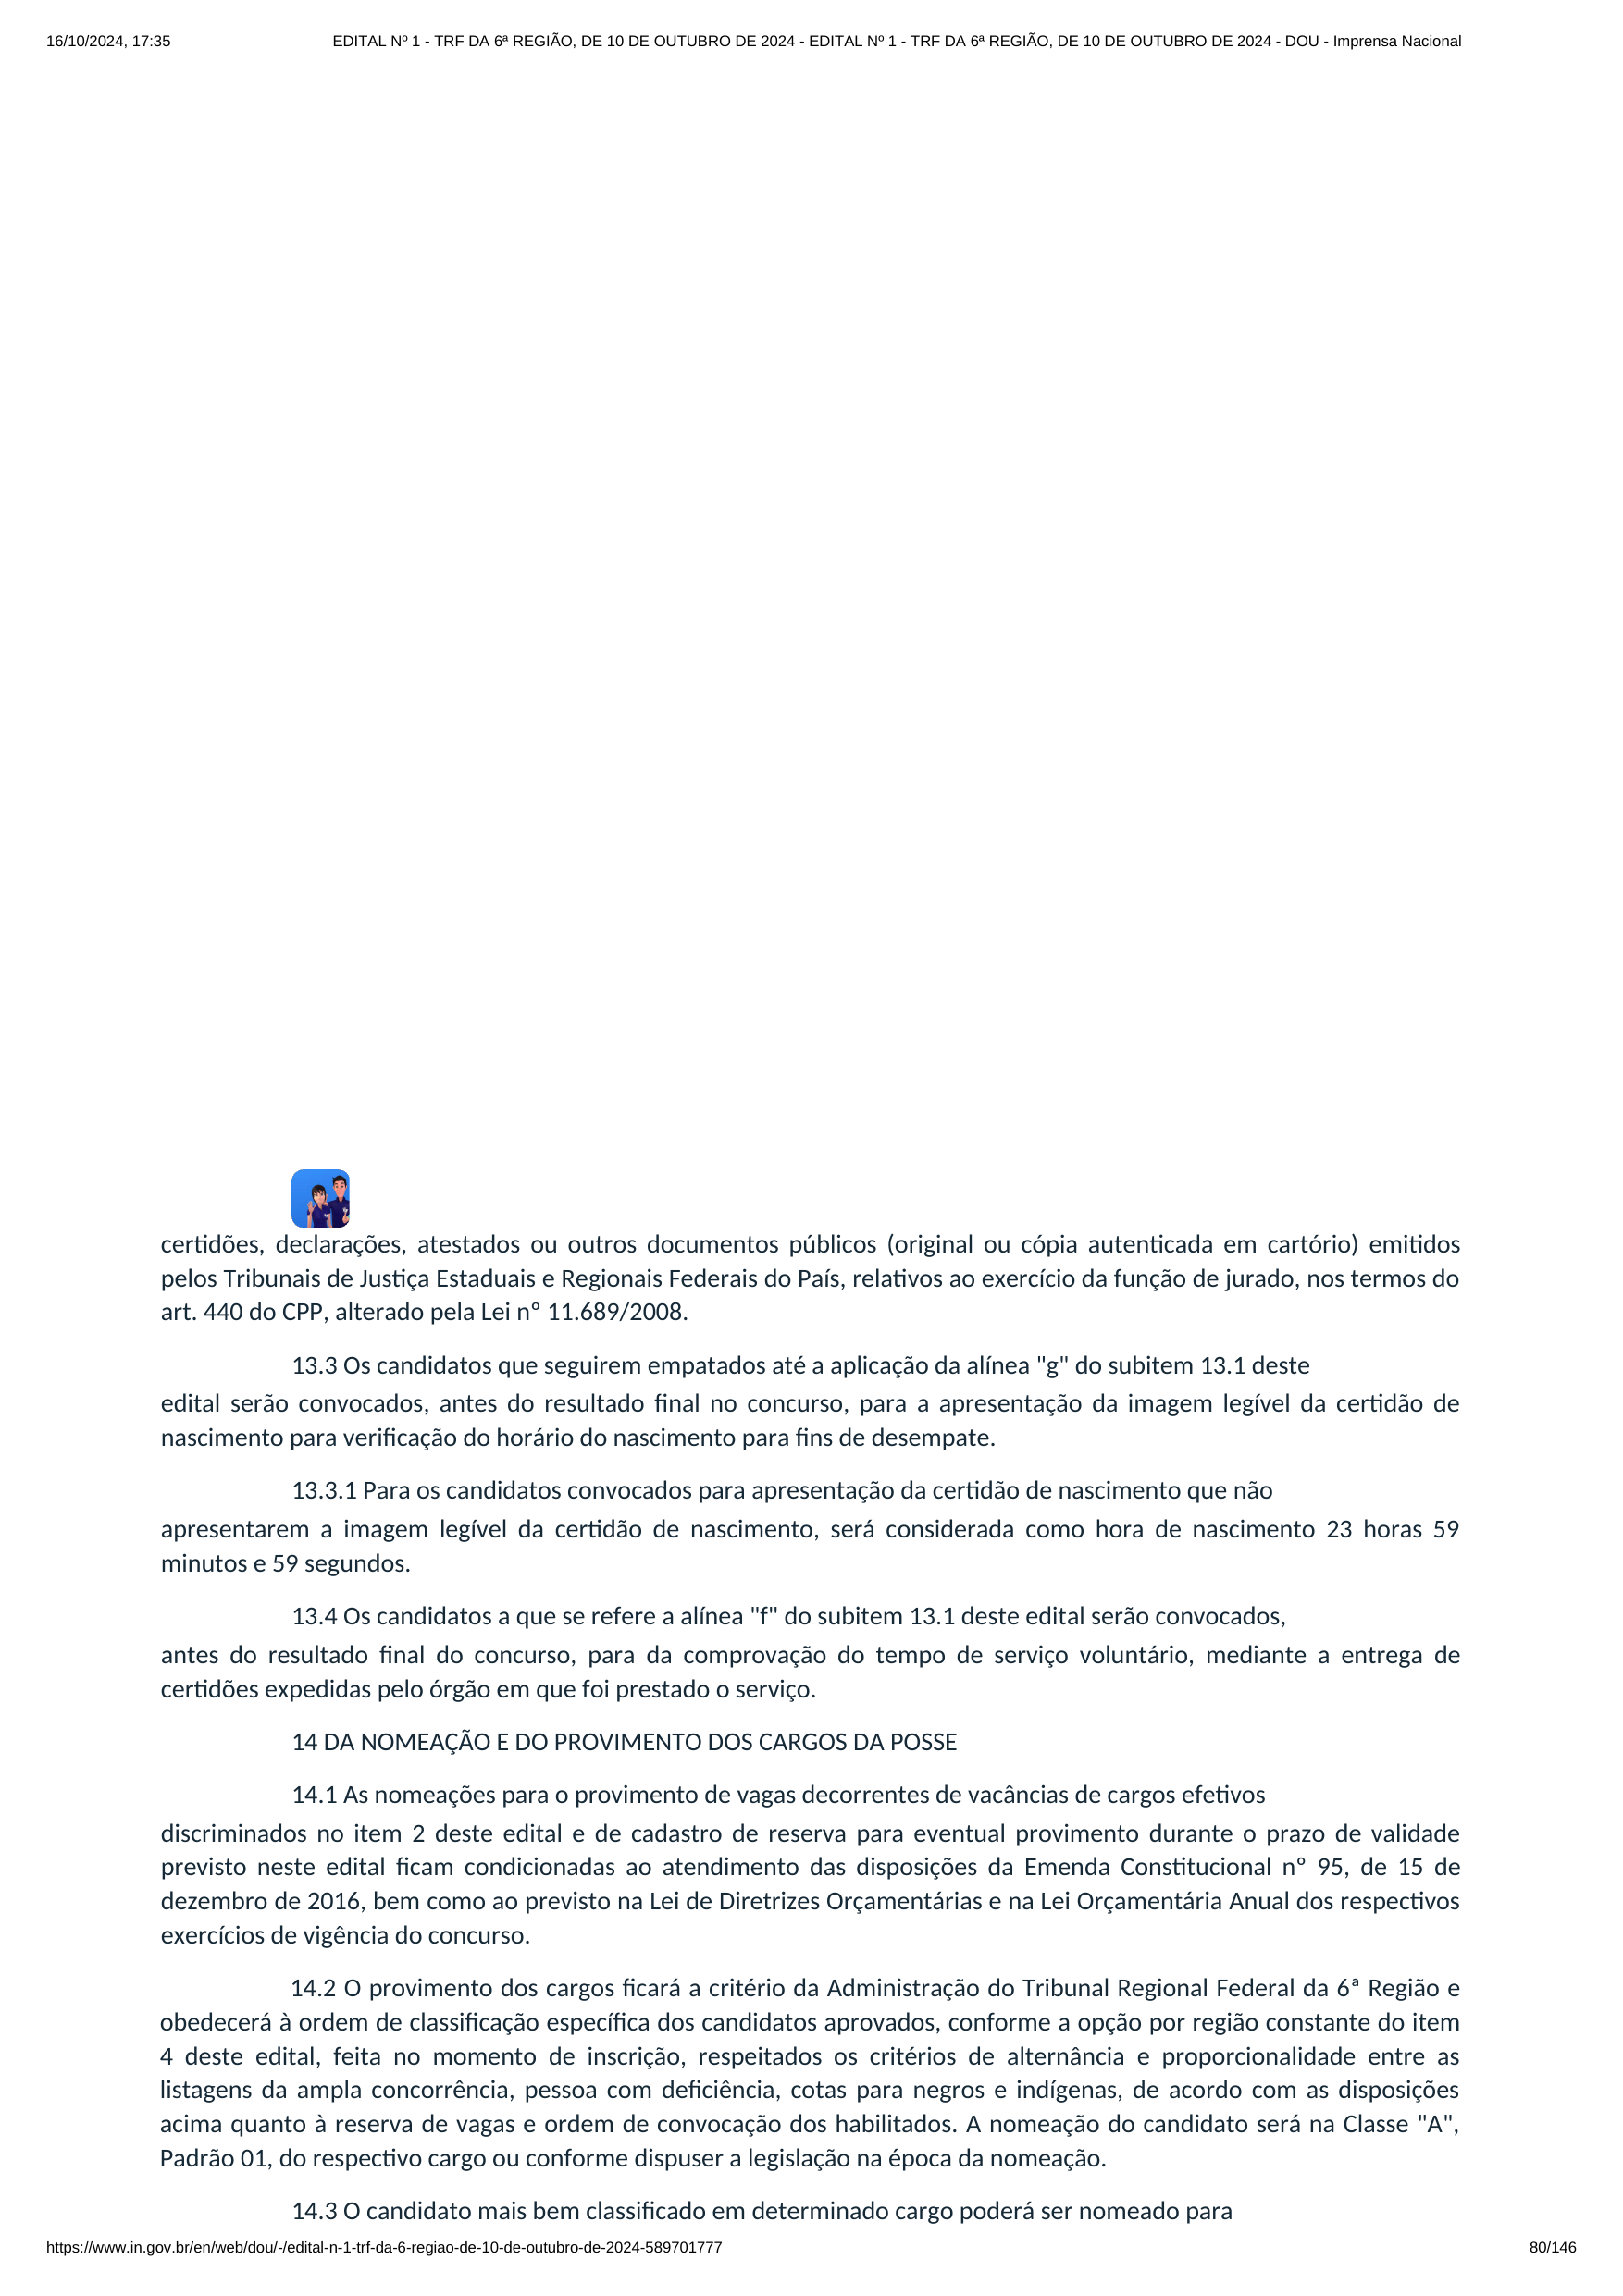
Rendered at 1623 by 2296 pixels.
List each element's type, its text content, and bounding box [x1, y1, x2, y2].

text antes do resultado final do concurso, para da comprovação do tempo de serviço voluntário, mediante a entrega de certidões expedidas pelo órgão em que foi prestado o serviço. [161, 1638, 1462, 1704]
text 13.3 Os candidatos que seguirem empatados até a aplicação da alínea "g" do subitem 13.1 deste [291, 1348, 1462, 1380]
text 13.3.1 Para os candidatos convocados para apresentação da certidão de nascimento que não [291, 1474, 1462, 1506]
text edital serão convocados, antes do resultado final no concurso, para a apresentação da imagem legível da certidão de nascimento para verificação do horário do nascimento para fins de desempate. [161, 1387, 1462, 1453]
text 14.2 O provimento dos cargos ficará a critério da Administração do Tribunal Regional Federal da 6ª Região e obedecerá à ordem de classificação específica dos candidatos aprovados, conforme a opção por região constante do item 4 deste edital, feita no momento de inscrição, respeitados os critérios de alternância e proporcionalidade entre as listagens da ampla concorrência, pessoa com deficiência, cotas para negros e indígenas, de acordo com as disposições acima quanto à reserva de vagas e ordem de convocação dos habilitados. A nomeação do candidato será na Classe "A", Padrão 01, do respectivo cargo ou conforme dispuser a legislação na época da nomeação. [160, 1971, 1462, 2173]
text certidões, declarações, atestados ou outros documentos públicos (original ou cópia autenticada em cartório) emitidos pelos Tribunais de Justiça Estaduais e Regionais Federais do País, relativos ao exercício da função de jurado, nos termos do art. 440 do CPP, alterado pela Lei nº 11.689/2008. [161, 1228, 1462, 1327]
text discriminados no item 2 deste edital e de cadastro de reserva para eventual provimento durante o prazo de validade previsto neste edital ficam condicionadas ao atendimento das disposições da Emenda Constitucional nº 95, de 15 de dezembro de 2016, bem como ao previsto na Lei de Diretrizes Orçamentárias e na Lei Orçamentária Anual dos respectivos exercícios de vigência do concurso. [161, 1817, 1462, 1950]
text 14.1 As nomeações para o provimento de vagas decorrentes de vacâncias de cargos efetivos [291, 1778, 1462, 1809]
text apresentarem a imagem legível da certidão de nascimento, será considerada como hora de nascimento 23 horas 59 minutos e 59 segundos. [161, 1512, 1462, 1578]
text 14.3 O candidato mais bem classificado em determinado cargo poderá ser nomeado para [291, 2194, 1462, 2226]
text 14 DA NOMEAÇÃO E DO PROVIMENTO DOS CARGOS DA POSSE [291, 1725, 1462, 1757]
text 13.4 Os candidatos a que se refere a alínea "f" do subitem 13.1 deste edital serão convocados, [291, 1599, 1462, 1631]
